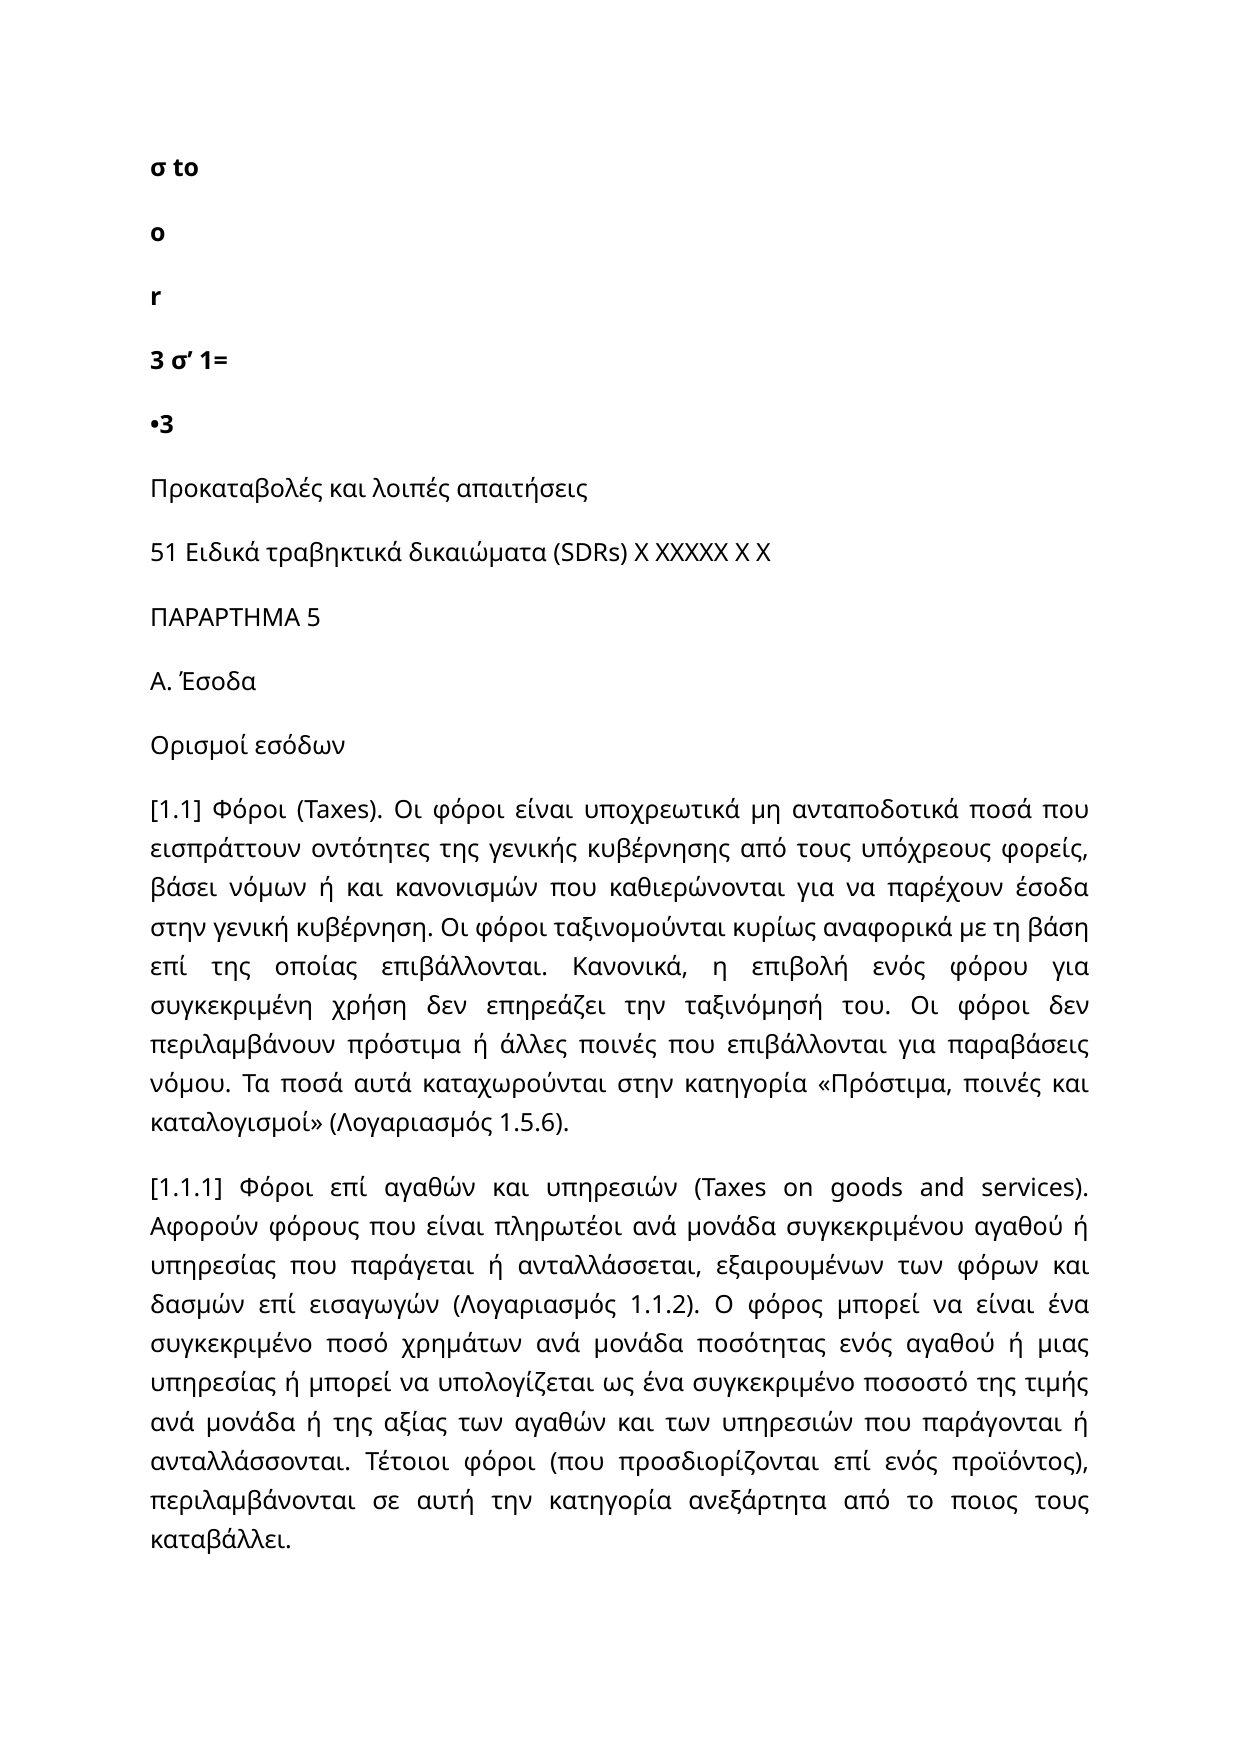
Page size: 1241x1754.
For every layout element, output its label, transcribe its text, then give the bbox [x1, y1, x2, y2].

text 51 Ειδικά τραβηκτικά δικαιώματα (SDRs) Χ ΧΧΧΧΧ X X [150, 535, 1090, 569]
text Προκαταβολές και λοιπές απαιτήσεις [150, 471, 1090, 505]
text ΠΑΡΑΡΤΗΜΑ 5 [150, 599, 1090, 633]
text •3 [150, 407, 1090, 441]
text Ορισμοί εσόδων [150, 727, 1090, 762]
text [1.1] Φόροι (Taxes). Οι φόροι είναι υποχρεωτικά μη ανταποδοτικά ποσά που εισπράττουν οντότητες της γενικής κυβέρνησης από τους υπόχρεους φορείς, βάσει νόμων ή και κανονισμών που καθιερώνονται για να παρέχουν έσοδα στην γενική κυβέρνηση. Οι φόροι ταξινομούνται κυρίως αναφορικά με τη βάση επί της οποίας επιβάλλονται. Κανονικά, η επιβολή ενός φόρου για συγκεκριμένη χρήση δεν επηρεάζει την ταξινόμησή του. Οι φόροι δεν περιλαμβάνουν πρόστιμα ή άλλες ποινές που επιβάλλονται για παραβάσεις νόμου. Τα ποσά αυτά καταχωρούνται στην κατηγορία «Πρόστιμα, ποινές και καταλογισμοί» (Λογαριασμός 1.5.6). [150, 792, 1090, 1139]
text 3 σ’ 1= [150, 342, 1090, 377]
text σ to [150, 150, 1090, 184]
text Α. Έσοδα [150, 663, 1090, 697]
text ο [150, 214, 1090, 248]
text [1.1.1] Φόροι επί αγαθών και υπηρεσιών (Taxes on goods and services). Αφορούν φόρους που είναι πληρωτέοι ανά μονάδα συγκεκριμένου αγαθού ή υπηρεσίας που παράγεται ή ανταλλάσσεται, εξαιρουμένων των φόρων και δασμών επί εισαγωγών (Λογαριασμός 1.1.2). Ο φόρος μπορεί να είναι ένα συγκεκριμένο ποσό χρημάτων ανά μονάδα ποσότητας ενός αγαθού ή μιας υπηρεσίας ή μπορεί να υπολογίζεται ως ένα συγκεκριμένο ποσοστό της τιμής ανά μονάδα ή της αξίας των αγαθών και των υπηρεσιών που παράγονται ή ανταλλάσσονται. Τέτοιοι φόροι (που προσδιορίζονται επί ενός προϊόντος), περιλαμβάνονται σε αυτή την κατηγορία ανεξάρτητα από το ποιος τους καταβάλλει. [150, 1169, 1090, 1556]
text r [150, 278, 1090, 312]
